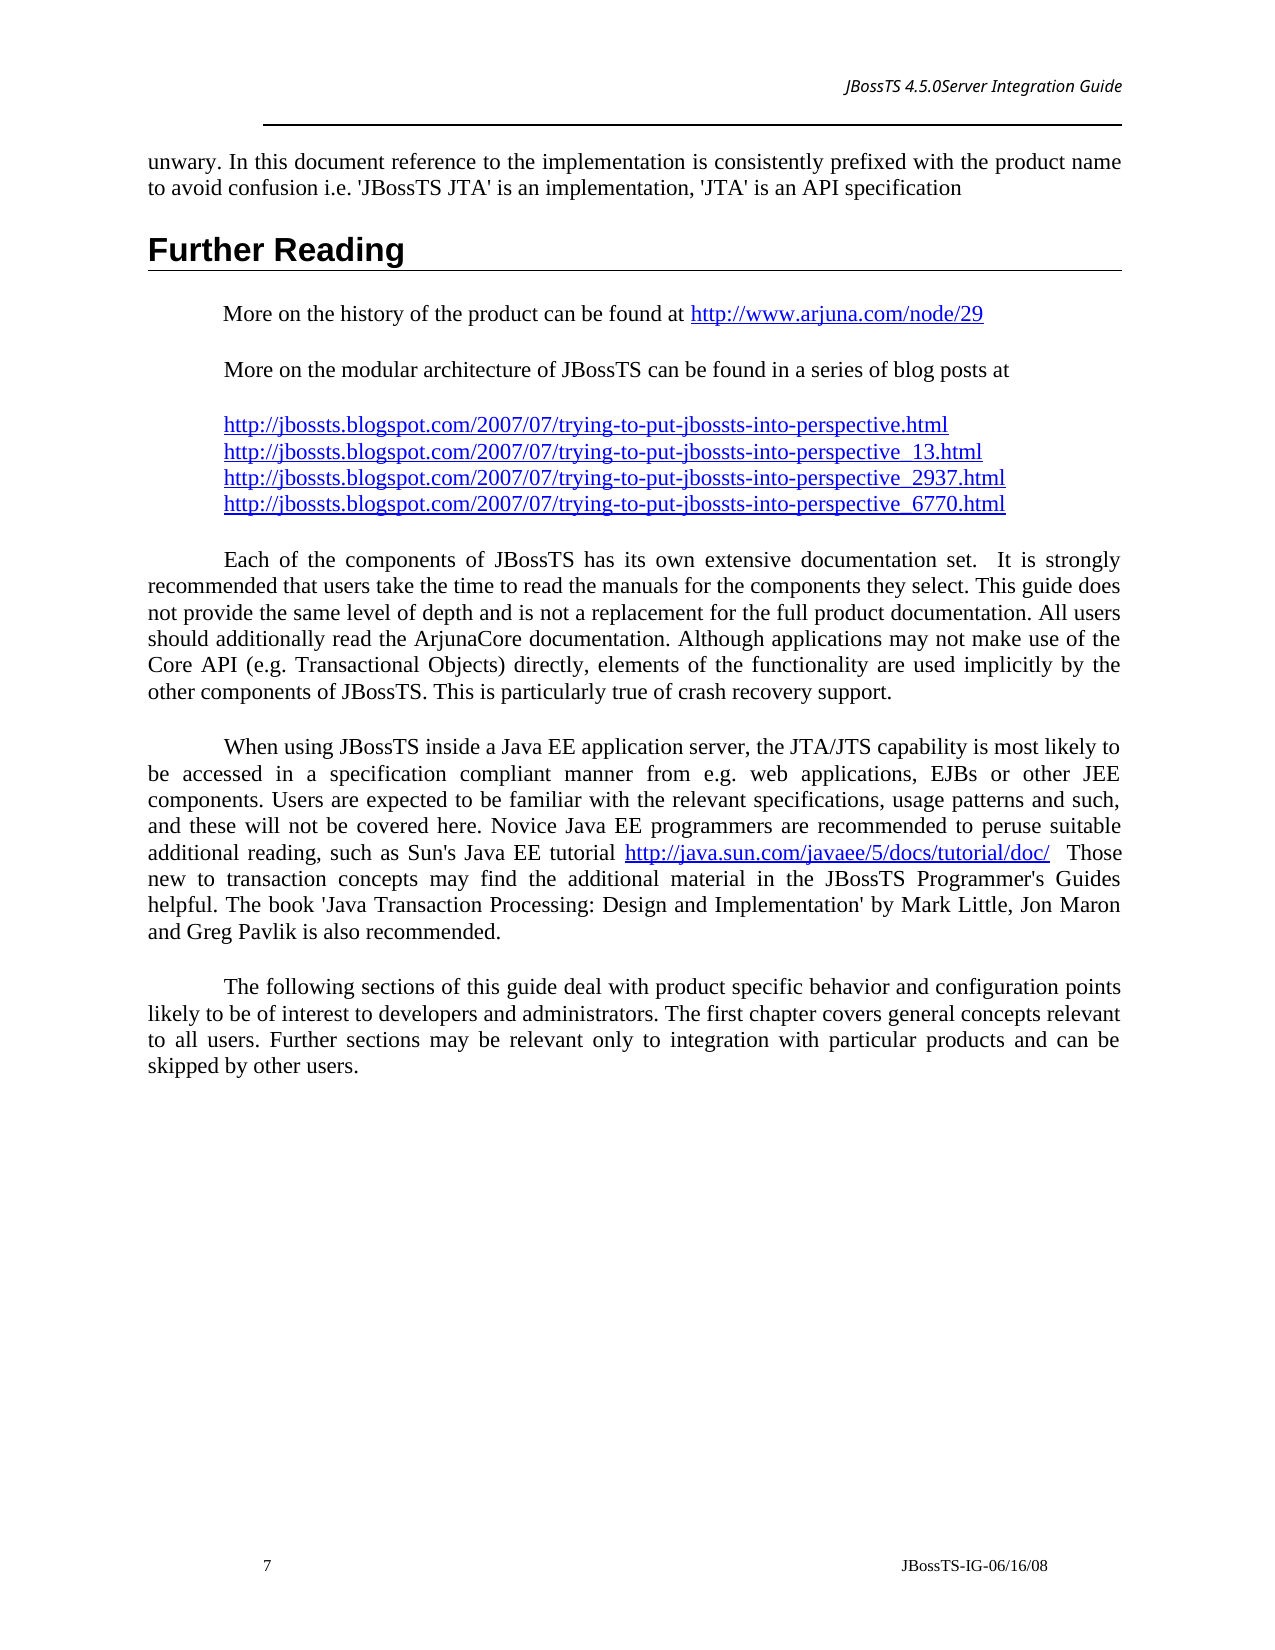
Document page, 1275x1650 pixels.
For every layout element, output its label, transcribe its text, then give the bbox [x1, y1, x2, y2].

subtitle Further Reading [148, 229, 1122, 270]
text Each of the components of JBossTS has its own extensive documentation set. It is strongly recommended that users take the time to read the manuals for the components they select. This guide does not provide the same level of depth and is not a replacement for the full product documentation. All users should additionally read the ArjunaCore documentation. Although applications may not make use of the Core API (e.g. Transactional Objects) directly, elements of the functionality are used implicitly by the other components of JBossTS. This is particularly true of crash recovery support. [148, 546, 1122, 704]
text When using JBossTS inside a Java EE application server, the JTA/JTS capability is most likely to be accessed in a specification compliant manner from e.g. web applications, EJBs or other JEE components. Users are expected to be familiar with the relevant specifications, usage patterns and such, and these will not be covered here. Novice Java EE programmers are recommended to peruse suitable additional reading, such as Sun's Java EE tutorial http://java.sun.com/javaee/5/docs/tutorial/doc/ Those new to transaction concepts may find the additional material in the JBossTS Programmer's Guides helpful. The book 'Java Transaction Processing: Design and Implementation' by Mark Little, Jon Maron and Greg Pavlik is also recommended. [148, 733, 1122, 944]
text The following sections of this guide deal with product specific behavior and configuration points likely to be of interest to developers and administrators. The first chapter covers general concepts relevant to all users. Further sections may be relevant only to integration with particular products and can be skipped by other users. [148, 973, 1122, 1079]
text http://jbossts.blogspot.com/2007/07/trying-to-put-jbossts-into-perspective.html http://jbossts.blogspot.com/2007/07/trying-to-put-jbossts-into-perspective_13.html http://jbossts.blogspot.com/2007/07/trying-to-put-jbossts-into-perspective_2937.html http://jbossts.blogspot.com/2007/07/trying-to-put-jbossts-into-perspective_6770.html [223, 411, 1122, 517]
text More on the history of the product can be found at http://www.arjuna.com/node/29 [148, 300, 1122, 327]
text unwary. In this document reference to the implementation is consistently prefixed with the product name to avoid confusion i.e. 'JBossTS JTA' is an implementation, 'JTA' is an API specification [148, 148, 1122, 200]
text More on the modular architecture of JBossTS can be found in a series of blog posts at [148, 356, 1122, 382]
